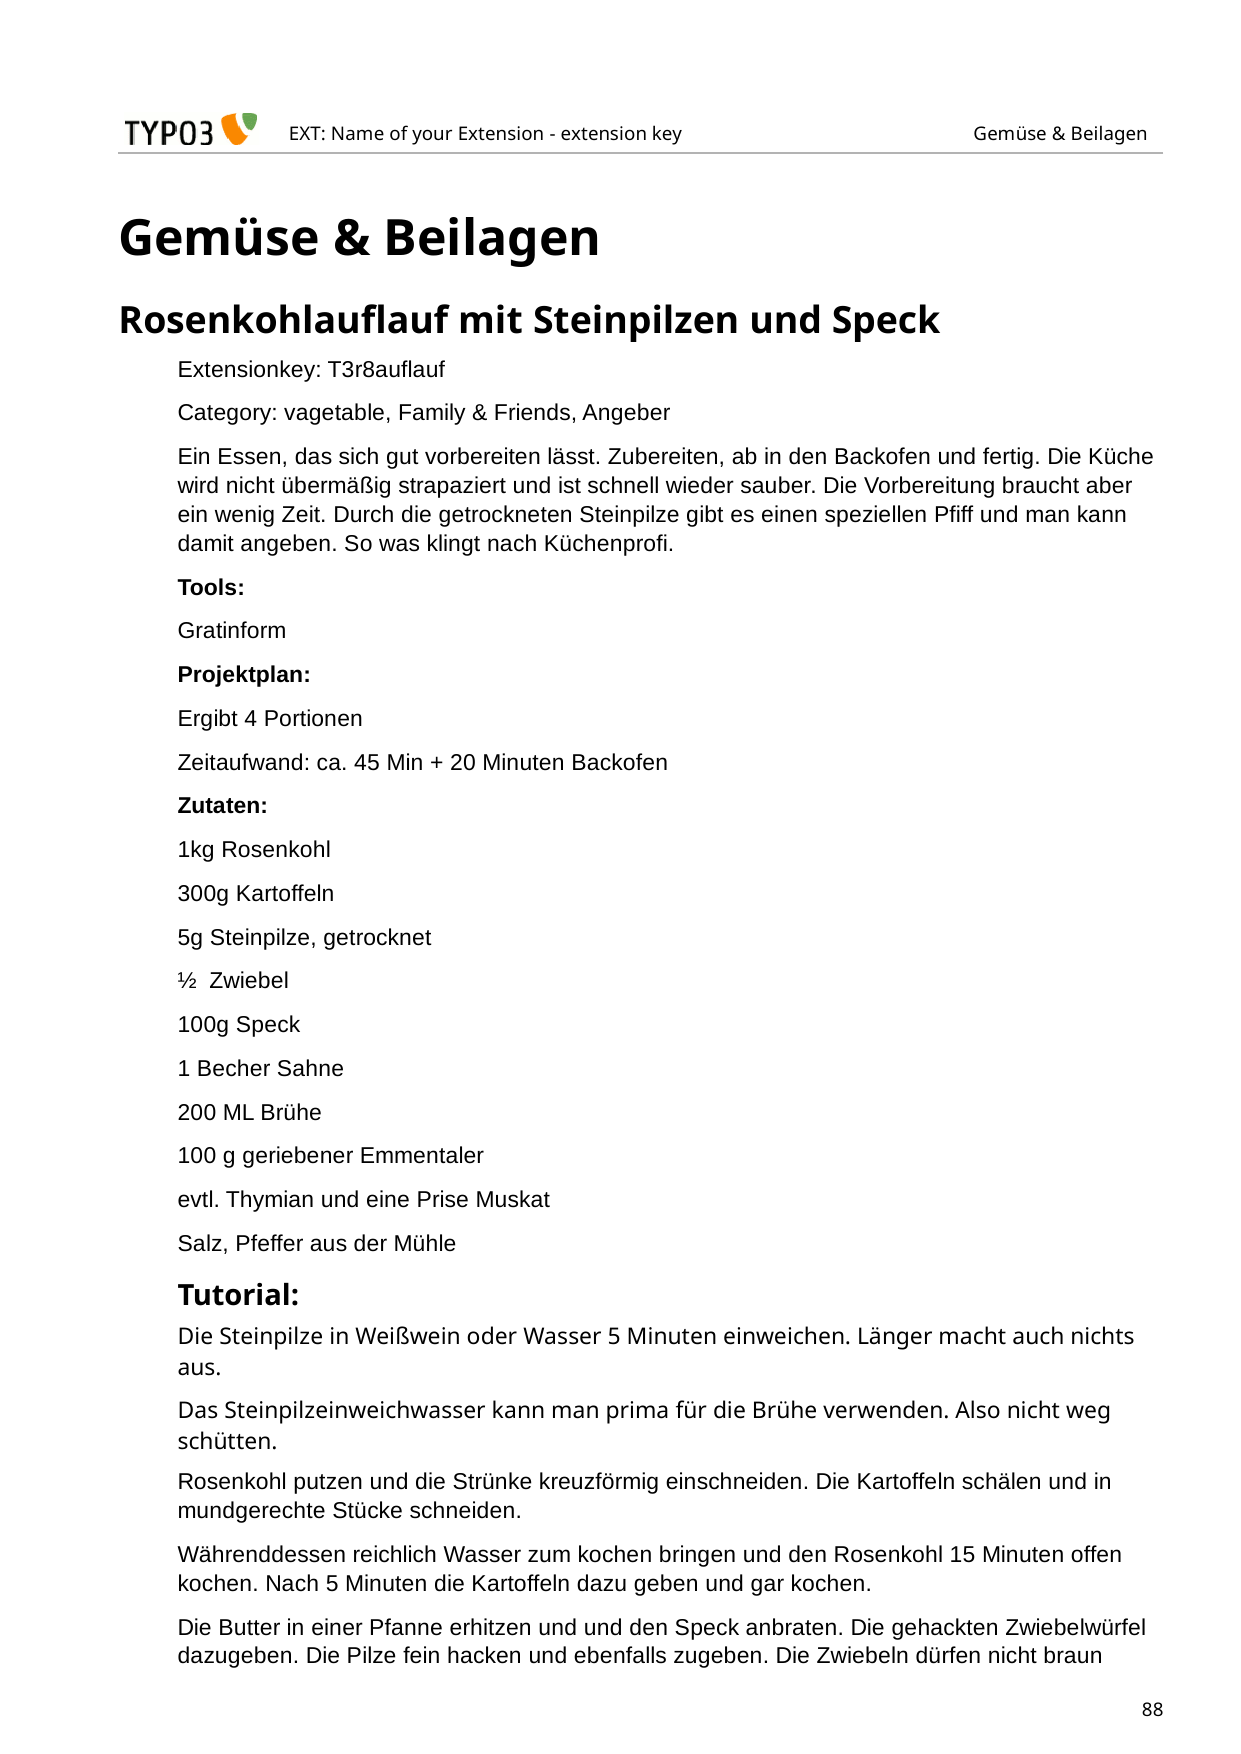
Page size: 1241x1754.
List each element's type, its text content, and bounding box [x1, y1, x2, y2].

text 5g Steinpilze, getrocknet [177, 924, 1163, 950]
subtitle Rosenkohlauflauf mit Steinpilzen und Speck [118, 293, 1163, 344]
text ½ Zwiebel [177, 968, 1163, 994]
text Salz, Pfeffer aus der Mühle [177, 1230, 1163, 1256]
text Währenddessen reichlich Wasser zum kochen bringen und den Rosenkohl 15 Minuten offen kochen. Nach 5 Minuten die Kartoffeln dazu geben und gar kochen. [177, 1541, 1163, 1596]
text Projektplan: [177, 662, 1163, 688]
text Zeitaufwand: ca. 45 Min + 20 Minuten Backofen [177, 749, 1163, 775]
text Ergibt 4 Portionen [177, 705, 1163, 731]
text Category: vagetable, Family & Friends, Angeber [177, 400, 1163, 426]
text Extensionkey: T3r8auflauf [177, 356, 1163, 382]
text 1 Becher Sahne [177, 1055, 1163, 1081]
text 100g Speck [177, 1012, 1163, 1038]
text Ein Essen, das sich gut vorbereiten lässt. Zubereiten, ab in den Backofen und fertig. Die Küche wird nicht übermäßig strapaziert und ist schnell wieder sauber. Die Vorbereitung braucht aber ein wenig Zeit. Durch die getrockneten Steinpilze gibt es einen speziellen Pfiff und man kann damit angeben. So was klingt nach Küchenprofi. [177, 443, 1163, 556]
subtitle Tutorial: [177, 1274, 1163, 1314]
text Gratinform [177, 618, 1163, 644]
text 1kg Rosenkohl [177, 837, 1163, 863]
text Tools: [177, 574, 1163, 600]
text evtl. Thymian und eine Prise Muskat [177, 1187, 1163, 1213]
picture [124, 112, 260, 145]
text 200 ML Brühe [177, 1099, 1163, 1125]
text 100 g geriebener Emmentaler [177, 1143, 1163, 1169]
text Die Steinpilze in Weißwein oder Wasser 5 Minuten einweichen. Länger macht auch nichts aus. [177, 1319, 1163, 1382]
text Das Steinpilzeinweichwasser kann man prima für die Brühe verwenden. Also nicht weg schütten. [177, 1394, 1163, 1456]
text Zutaten: [177, 793, 1163, 819]
subtitle Gemüse & Beilagen [118, 202, 1163, 269]
text 300g Kartoffeln [177, 880, 1163, 906]
text Die Butter in einer Pfanne erhitzen und und den Speck anbraten. Die gehackten Zwiebelwürfel dazugeben. Die Pilze fein hacken und ebenfalls zugeben. Die Zwiebeln dürfen nicht braun [177, 1614, 1163, 1669]
text Rosenkohl putzen und die Strünke kreuzförmig einschneiden. Die Kartoffeln schälen und in mundgerechte Stücke schneiden. [177, 1468, 1163, 1523]
